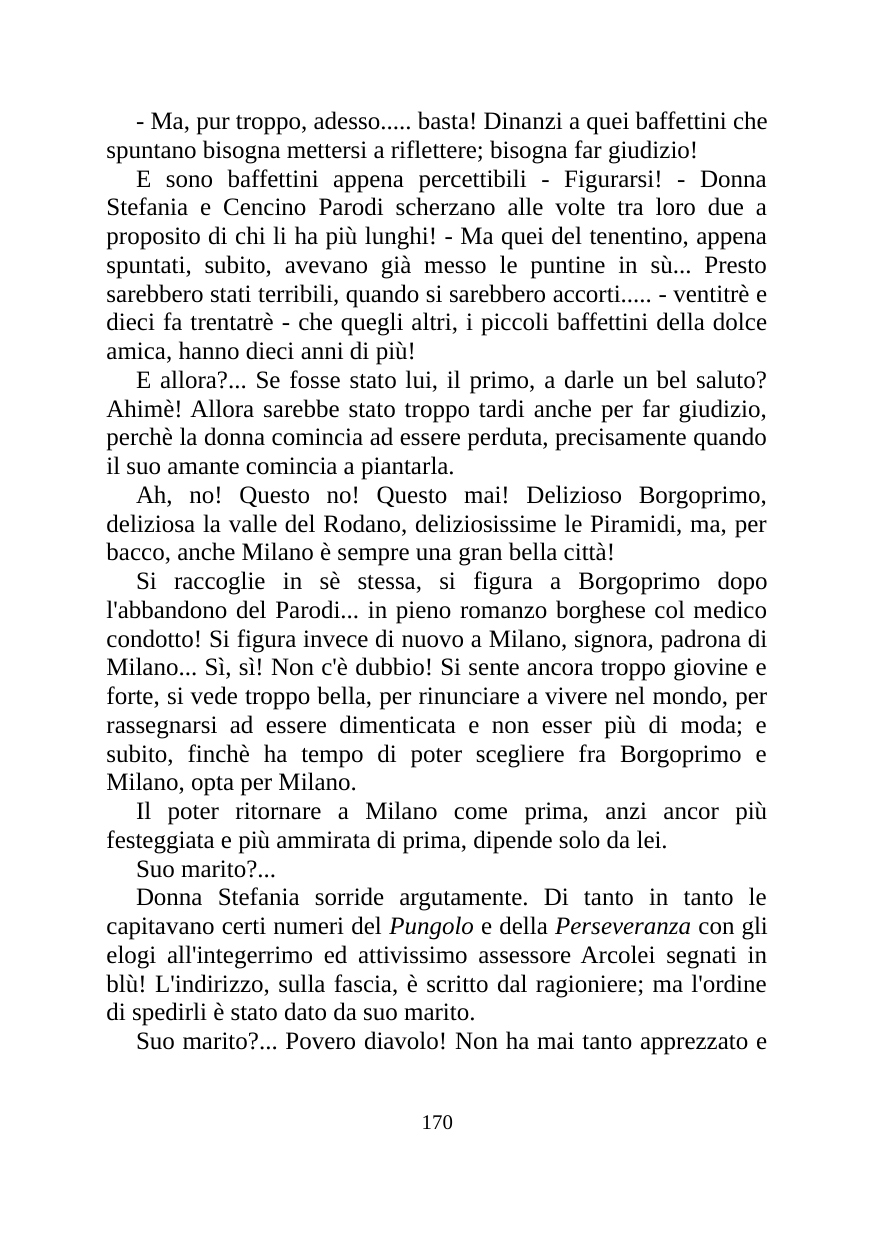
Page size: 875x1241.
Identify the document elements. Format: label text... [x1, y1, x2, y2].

text Suo marito?... Povero diavolo! Non ha mai tanto apprezzato e [106, 1026, 768, 1055]
text - Ma, pur troppo, adesso..... basta! Dinanzi a quei baffettini che spuntano bisogna mettersi a riflettere; bisogna far giudizio! [106, 106, 768, 164]
text Si raccoglie in sè stessa, si figura a Borgoprimo dopo l'abbandono del Parodi... in pieno romanzo borghese col medico condotto! Si figura invece di nuovo a Milano, signora, padrona di Milano... Sì, sì! Non c'è dubbio! Si sente ancora troppo giovine e forte, si vede troppo bella, per rinunciare a vivere nel mondo, per rassegnarsi ad essere dimenticata e non esser più di moda; e subito, finchè ha tempo di poter scegliere fra Borgoprimo e Milano, opta per Milano. [106, 566, 768, 796]
text Donna Stefania sorride argutamente. Di tanto in tanto le capitavano certi numeri del Pungolo e della Perseveranza con gli elogi all'integerrimo ed attivissimo assessore Arcolei segnati in blù! L'indirizzo, sulla fascia, è scritto dal ragioniere; ma l'ordine di spedirli è stato dato da suo marito. [106, 882, 768, 1026]
text Suo marito?... [106, 854, 768, 882]
text E allora?... Se fosse stato lui, il primo, a darle un bel saluto? Ahimè! Allora sarebbe stato troppo tardi anche per far giudizio, perchè la donna comincia ad essere perduta, precisamente quando il suo amante comincia a piantarla. [106, 365, 768, 480]
text Ah, no! Questo no! Questo mai! Delizioso Borgoprimo, deliziosa la valle del Rodano, deliziosissime le Piramidi, ma, per bacco, anche Milano è sempre una gran bella città! [106, 480, 768, 566]
text E sono baffettini appena percettibili - Figurarsi! - Donna Stefania e Cencino Parodi scherzano alle volte tra loro due a proposito di chi li ha più lunghi! - Ma quei del tenentino, appena spuntati, subito, avevano già messo le puntine in sù... Presto sarebbero stati terribili, quando si sarebbero accorti..... - ventitrè e dieci fa trentatrè - che quegli altri, i piccoli baffettini della dolce amica, hanno dieci anni di più! [106, 164, 768, 365]
text Il poter ritornare a Milano come prima, anzi ancor più festeggiata e più ammirata di prima, dipende solo da lei. [106, 796, 768, 854]
